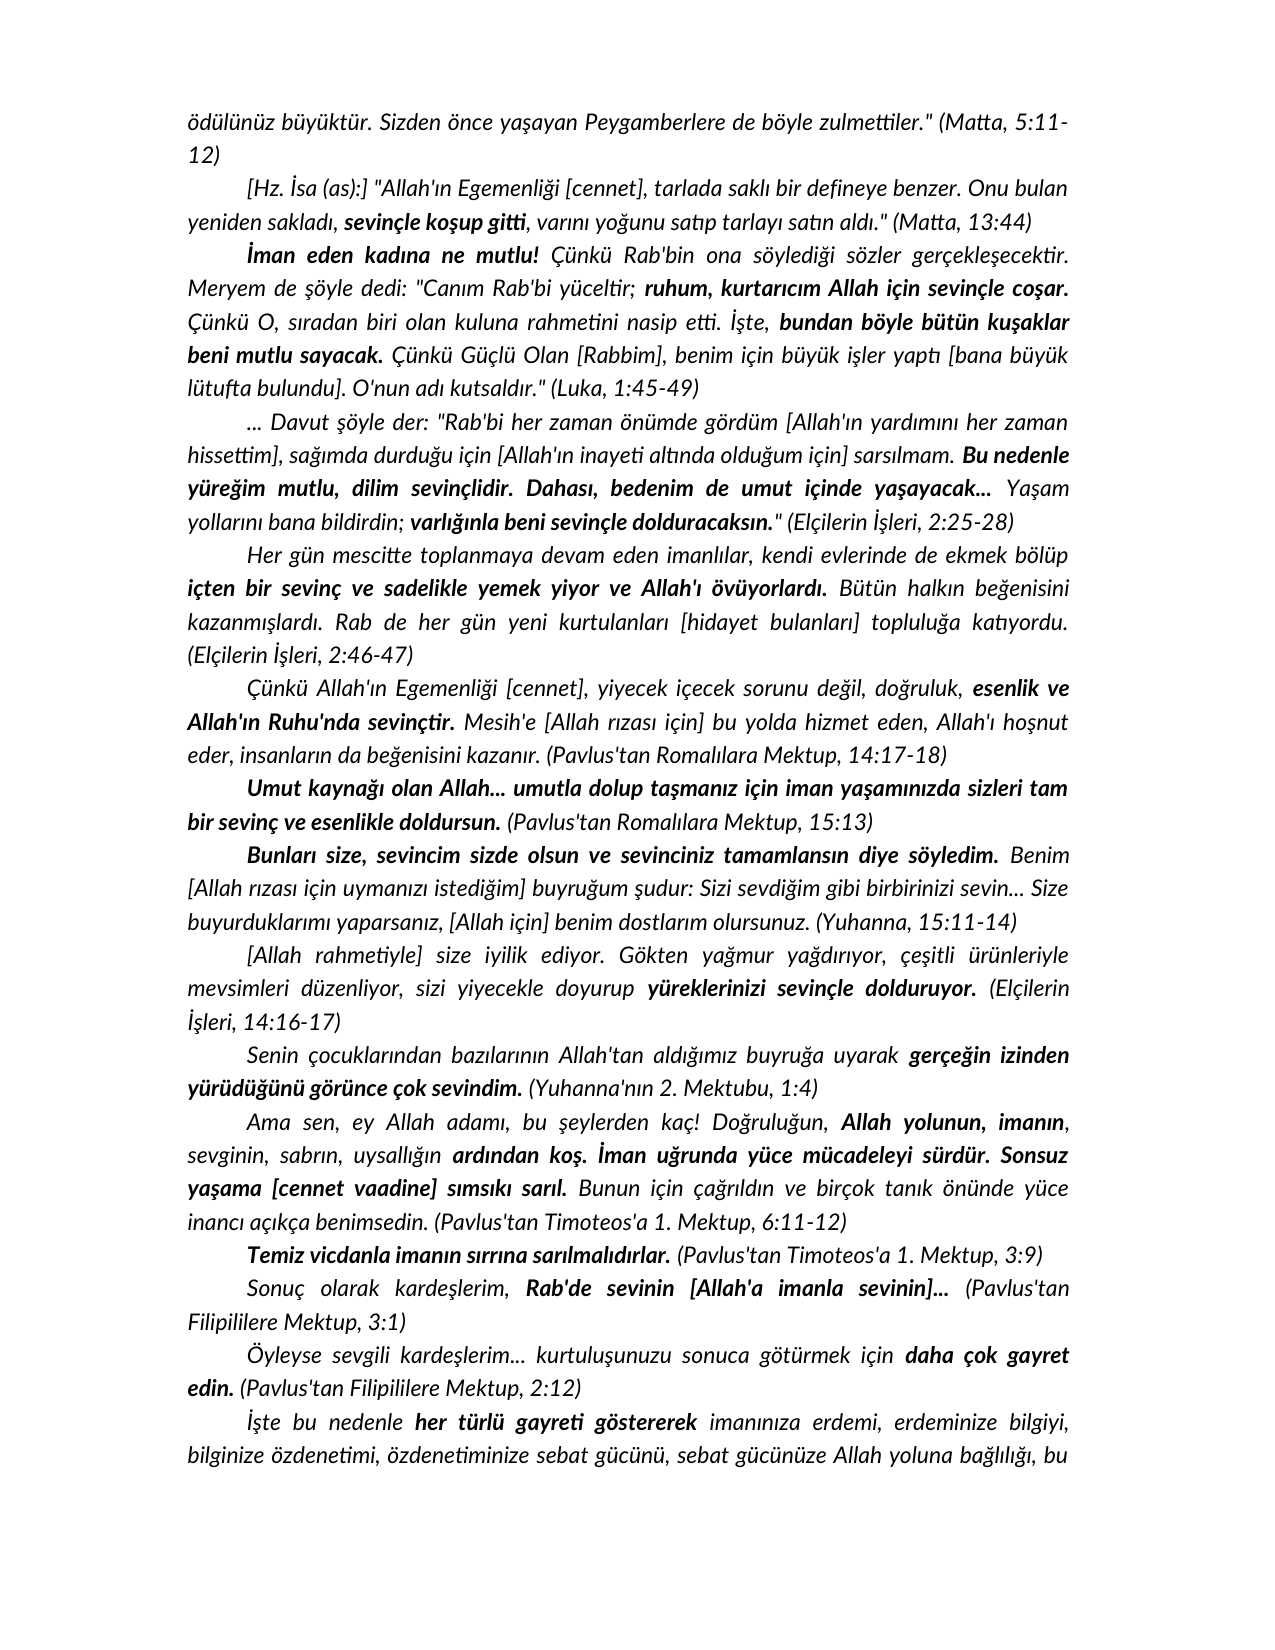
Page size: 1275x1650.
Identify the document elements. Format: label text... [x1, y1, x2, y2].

text ödülünüz büyüktür. Sizden önce yaşayan Peygamberlere de böyle zulmettiler." (Matta, 5:11-12) [187, 103, 1070, 170]
text Öyleyse sevgili kardeşlerim... kurtuluşunuzu sonuca götürmek için daha çok gayret edin. (Pavlus'tan Filipililere Mektup, 2:12) [187, 1337, 1070, 1403]
text Bunları size, sevincim sizde olsun ve sevinciniz tamamlansın diye söyledim. Benim [Allah rızası için uymanızı istediğim] buyruğum şudur: Sizi sevdiğim gibi birbirinizi sevin... Size buyurduklarımı yaparsanız, [Allah için] benim dostlarım olursunuz. (Yuhanna, 15:11-14) [187, 837, 1070, 937]
text [Allah rahmetiyle] size iyilik ediyor. Gökten yağmur yağdırıyor, çeşitli ürünleriyle mevsimleri düzenliyor, sizi yiyecekle doyurup yüreklerinizi sevinçle dolduruyor. (Elçilerin İşleri, 14:16-17) [187, 937, 1070, 1037]
text İman eden kadına ne mutlu! Çünkü Rab'bin ona söylediği sözler gerçekleşecektir. Meryem de şöyle dedi: "Canım Rab'bi yüceltir; ruhum, kurtarıcım Allah için sevinçle coşar. Çünkü O, sıradan biri olan kuluna rahmetini nasip etti. İşte, bundan böyle bütün kuşaklar beni mutlu sayacak. Çünkü Güçlü Olan [Rabbim], benim için büyük işler yaptı [bana büyük lütufta bulundu]. O'nun adı kutsaldır." (Luka, 1:45-49) [187, 237, 1070, 403]
text Umut kaynağı olan Allah... umutla dolup taşmanız için iman yaşamınızda sizleri tam bir sevinç ve esenlikle doldursun. (Pavlus'tan Romalılara Mektup, 15:13) [187, 770, 1070, 837]
text Çünkü Allah'ın Egemenliği [cennet], yiyecek içecek sorunu değil, doğruluk, esenlik ve Allah'ın Ruhu'nda sevinçtir. Mesih'e [Allah rızası için] bu yolda hizmet eden, Allah'ı hoşnut eder, insanların da beğenisini kazanır. (Pavlus'tan Romalılara Mektup, 14:17-18) [187, 670, 1070, 770]
text ... Davut şöyle der: "Rab'bi her zaman önümde gördüm [Allah'ın yardımını her zaman hissettim], sağımda durduğu için [Allah'ın inayeti altında olduğum için] sarsılmam. Bu nedenle yüreğim mutlu, dilim sevinçlidir. Dahası, bedenim de umut içinde yaşayacak... Yaşam yollarını bana bildirdin; varlığınla beni sevinçle dolduracaksın." (Elçilerin İşleri, 2:25-28) [187, 403, 1070, 537]
text Ama sen, ey Allah adamı, bu şeylerden kaç! Doğruluğun, Allah yolunun, imanın, sevginin, sabrın, uysallığın ardından koş. İman uğrunda yüce mücadeleyi sürdür. Sonsuz yaşama [cennet vaadine] sımsıkı sarıl. Bunun için çağrıldın ve birçok tanık önünde yüce inancı açıkça benimsedin. (Pavlus'tan Timoteos'a 1. Mektup, 6:11-12) [187, 1103, 1070, 1237]
text Sonuç olarak kardeşlerim, Rab'de sevinin [Allah'a imanla sevinin]... (Pavlus'tan Filipililere Mektup, 3:1) [187, 1270, 1070, 1337]
text Senin çocuklarından bazılarının Allah'tan aldığımız buyruğa uyarak gerçeğin izinden yürüdüğünü görünce çok sevindim. (Yuhanna'nın 2. Mektubu, 1:4) [187, 1037, 1070, 1103]
text [Hz. İsa (as):] "Allah'ın Egemenliği [cennet], tarlada saklı bir defineye benzer. Onu bulan yeniden sakladı, sevinçle koşup gitti, varını yoğunu satıp tarlayı satın aldı." (Matta, 13:44) [187, 170, 1070, 237]
text İşte bu nedenle her türlü gayreti göstererek imanınıza erdemi, erdeminize bilgiyi, bilginize özdenetimi, özdenetiminize sebat gücünü, sebat gücünüze Allah yoluna bağlılığı, bu [187, 1403, 1070, 1470]
text Temiz vicdanla imanın sırrına sarılmalıdırlar. (Pavlus'tan Timoteos'a 1. Mektup, 3:9) [187, 1237, 1070, 1270]
text Her gün mescitte toplanmaya devam eden imanlılar, kendi evlerinde de ekmek bölüp içten bir sevinç ve sadelikle yemek yiyor ve Allah'ı övüyorlardı. Bütün halkın beğenisini kazanmışlardı. Rab de her gün yeni kurtulanları [hidayet bulanları] topluluğa katıyordu. (Elçilerin İşleri, 2:46-47) [187, 537, 1070, 670]
